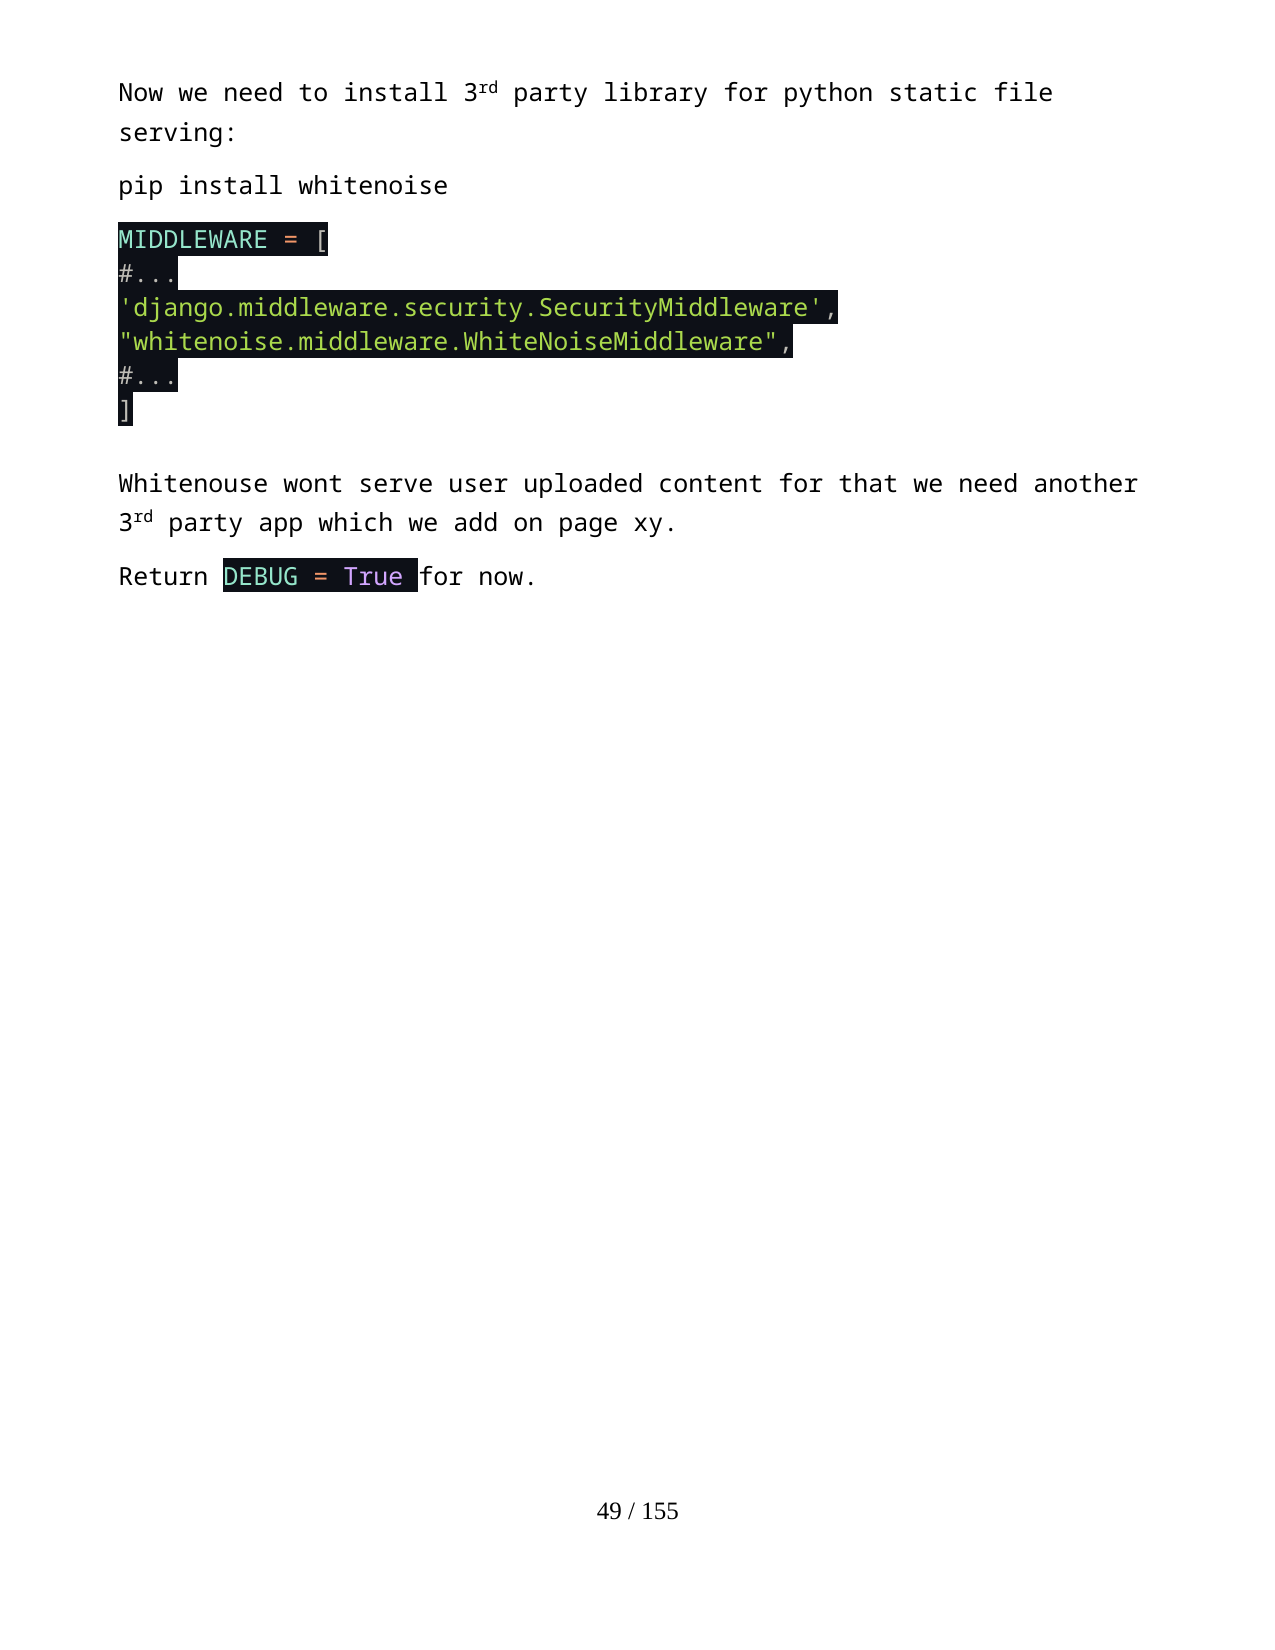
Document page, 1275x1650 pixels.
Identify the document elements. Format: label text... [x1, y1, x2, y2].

text MIDDLEWARE = [ [118, 222, 1157, 256]
text "whitenoise.middleware.WhiteNoiseMiddleware", [118, 324, 1157, 358]
text Now we need to install 3rd party library for python static file serving: [118, 75, 1157, 148]
text Return DEBUG = True for now. [118, 558, 1157, 592]
text Whitenouse wont serve user uploaded content for that we need another 3rd party app which we add on page xy. [118, 426, 1157, 538]
text #... [118, 256, 1157, 290]
text #... [118, 358, 1157, 392]
text 'django.middleware.security.SecurityMiddleware', [118, 290, 1157, 324]
text ] [118, 392, 1157, 426]
text pip install whitenoise [118, 168, 1157, 202]
